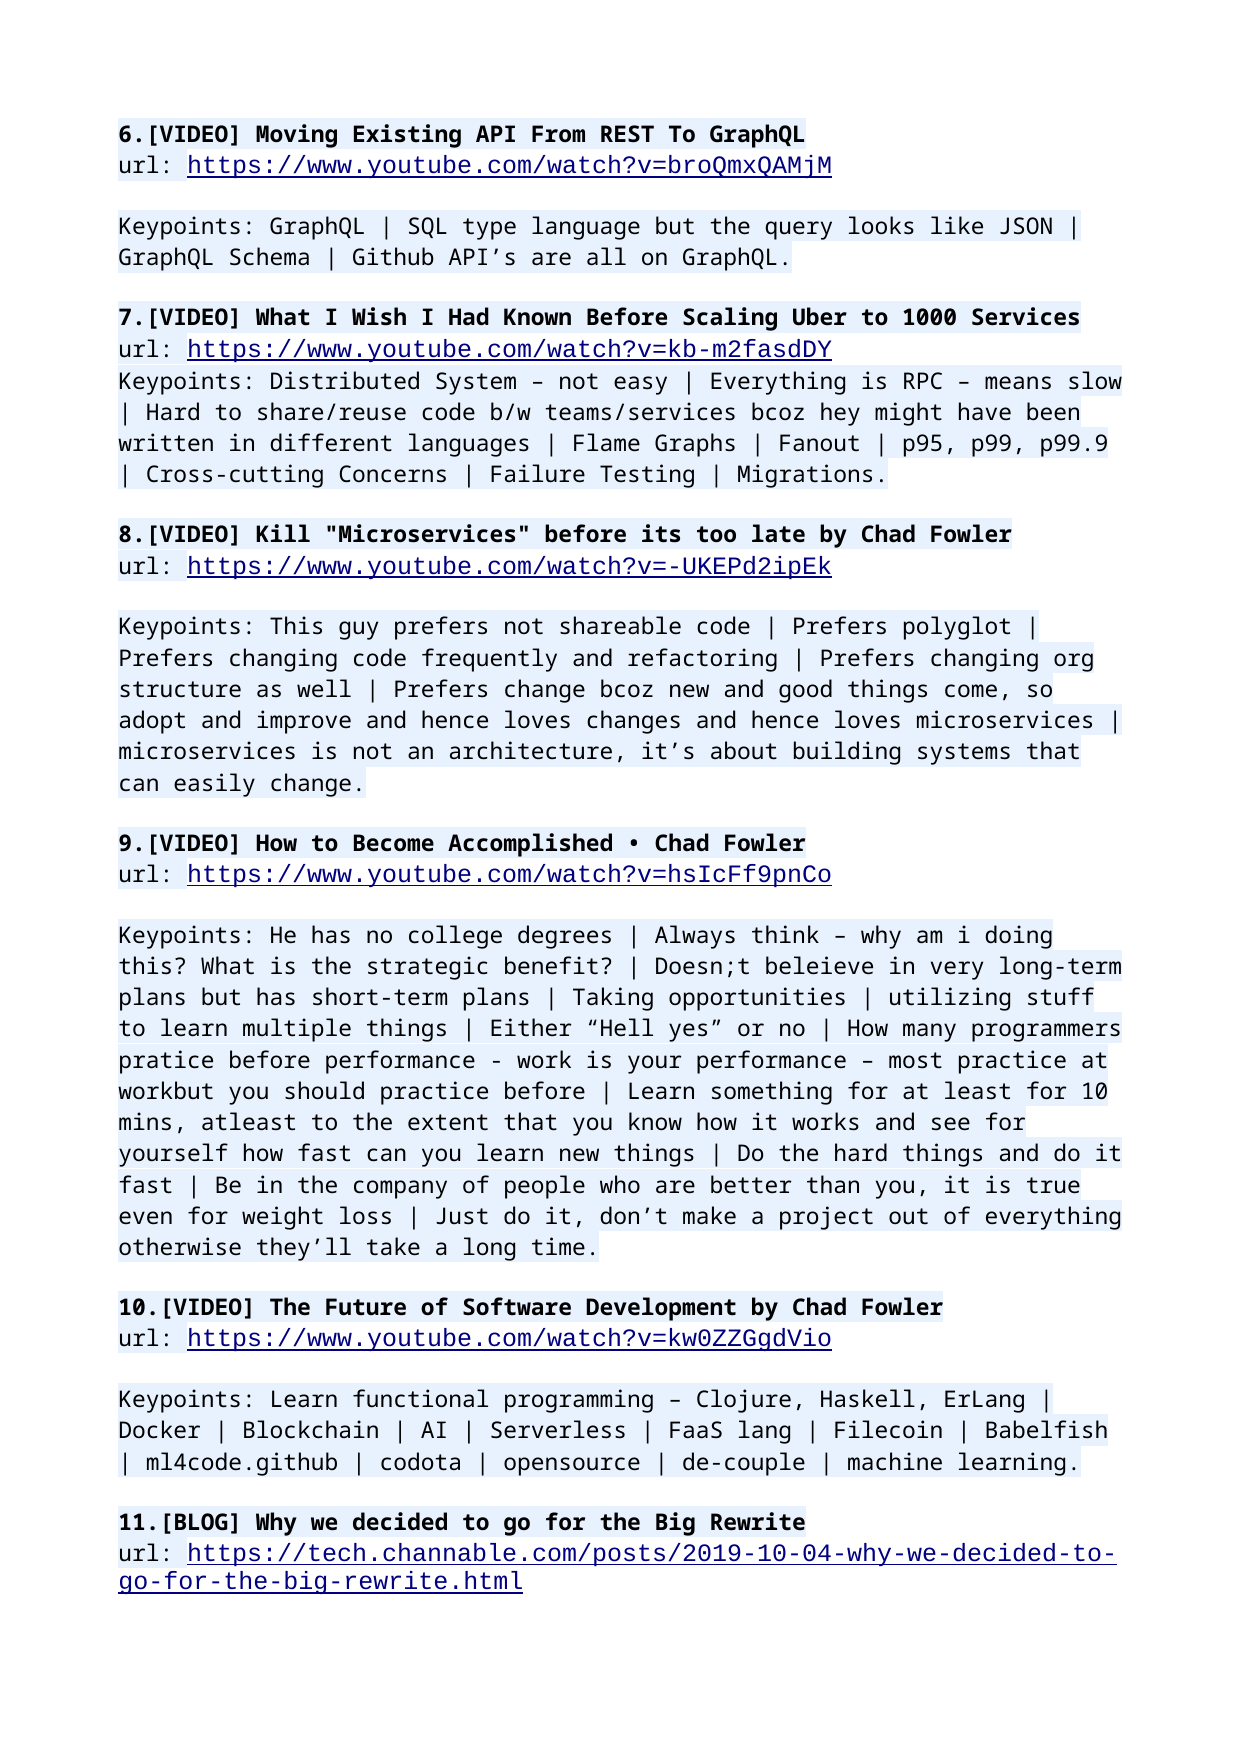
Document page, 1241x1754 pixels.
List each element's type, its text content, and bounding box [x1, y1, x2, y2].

text 6.[VIDEO] Moving Existing API From REST To GraphQL [118, 118, 1122, 149]
text url: https://www.youtube.com/watch?v=-UKEPd2ipEk [118, 549, 1122, 582]
text url: https://tech.channable.com/posts/2019-10-04-why-we-decided-to-go-for-the-big-rewrite.html [118, 1537, 1122, 1597]
text url: https://www.youtube.com/watch?v=kw0ZZGgdVio [118, 1322, 1122, 1354]
text 9.[VIDEO] How to Become Accomplished • Chad Fowler [118, 827, 1122, 858]
text 8.[VIDEO] Kill "Microservices" before its too late by Chad Fowler [118, 518, 1122, 549]
text Keypoints: He has no college degrees | Always think – why am i doing this? What is the strategic benefit? | Doesn;t beleieve in very long-term plans but has short-term plans | Taking opportunities | utilizing stuff to learn multiple things | Either “Hell yes” or no | How many programmers pratice before performance - work is your performance – most practice at workbut you should practice before | Learn something for at least for 10 mins, atleast to the extent that you know how it works and see for yourself how fast can you learn new things | Do the hard things and do it fast | Be in the company of people who are better than you, it is true even for weight loss | Just do it, don’t make a project out of everything otherwise they’ll take a long time. [118, 918, 1122, 1262]
text url: https://www.youtube.com/watch?v=kb-m2fasdDY [118, 333, 1122, 364]
text url: https://www.youtube.com/watch?v=hsIcFf9pnCo [118, 858, 1122, 890]
text 11.[BLOG] Why we decided to go for the Big Rewrite [118, 1506, 1122, 1537]
text Keypoints: Learn functional programming – Clojure, Haskell, ErLang | Docker | Blockchain | AI | Serverless | FaaS lang | Filecoin | Babelfish | ml4code.github | codota | opensource | de-couple | machine learning. [118, 1383, 1122, 1477]
text 7.[VIDEO] What I Wish I Had Known Before Scaling Uber to 1000 Services [118, 301, 1122, 333]
text 10.[VIDEO] The Future of Software Development by Chad Fowler [118, 1291, 1122, 1322]
text Keypoints: This guy prefers not shareable code | Prefers polyglot | Prefers changing code frequently and refactoring | Prefers changing org structure as well | Prefers change bcoz new and good things come, so adopt and improve and hence loves changes and hence loves microservices | microservices is not an architecture, it’s about building systems that can easily change. [118, 610, 1122, 798]
text Keypoints: GraphQL | SQL type language but the query looks like JSON | GraphQL Schema | Github API’s are all on GraphQL. [118, 210, 1122, 273]
text url: https://www.youtube.com/watch?v=broQmxQAMjM [118, 149, 1122, 181]
text Keypoints: Distributed System – not easy | Everything is RPC – means slow | Hard to share/reuse code b/w teams/services bcoz hey might have been written in different languages | Flame Graphs | Fanout | p95, p99, p99.9 | Cross-cutting Concerns | Failure Testing | Migrations. [118, 364, 1122, 489]
